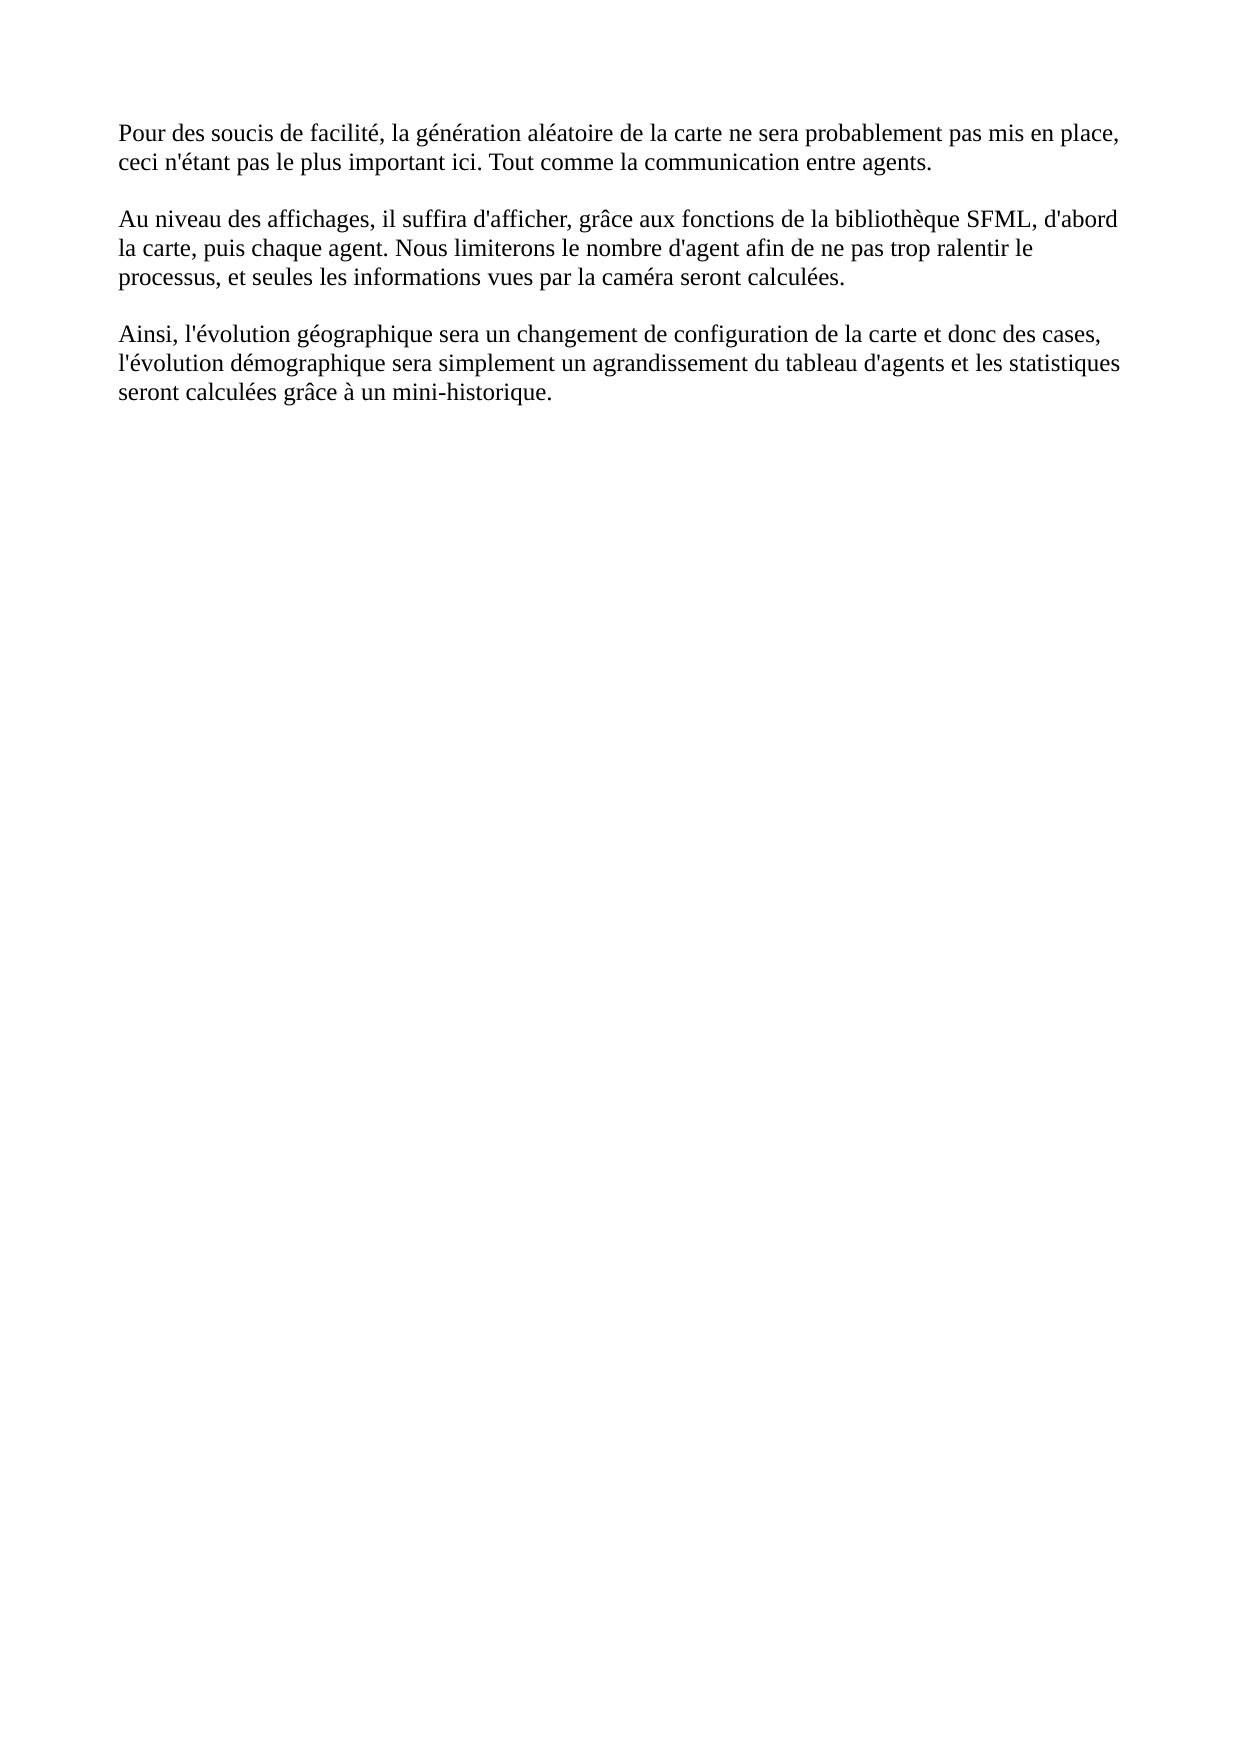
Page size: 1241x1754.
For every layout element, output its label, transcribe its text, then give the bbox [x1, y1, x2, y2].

text Au niveau des affichages, il suffira d'afficher, grâce aux fonctions de la bibliothèque SFML, d'abord la carte, puis chaque agent. Nous limiterons le nombre d'agent afin de ne pas trop ralentir le processus, et seules les informations vues par la caméra seront calculées. [118, 204, 1122, 291]
text Ainsi, l'évolution géographique sera un changement de configuration de la carte et donc des cases, l'évolution démographique sera simplement un agrandissement du tableau d'agents et les statistiques seront calculées grâce à un mini-historique. [118, 319, 1122, 406]
text Pour des soucis de facilité, la génération aléatoire de la carte ne sera probablement pas mis en place, ceci n'étant pas le plus important ici. Tout comme la communication entre agents. [118, 118, 1122, 176]
